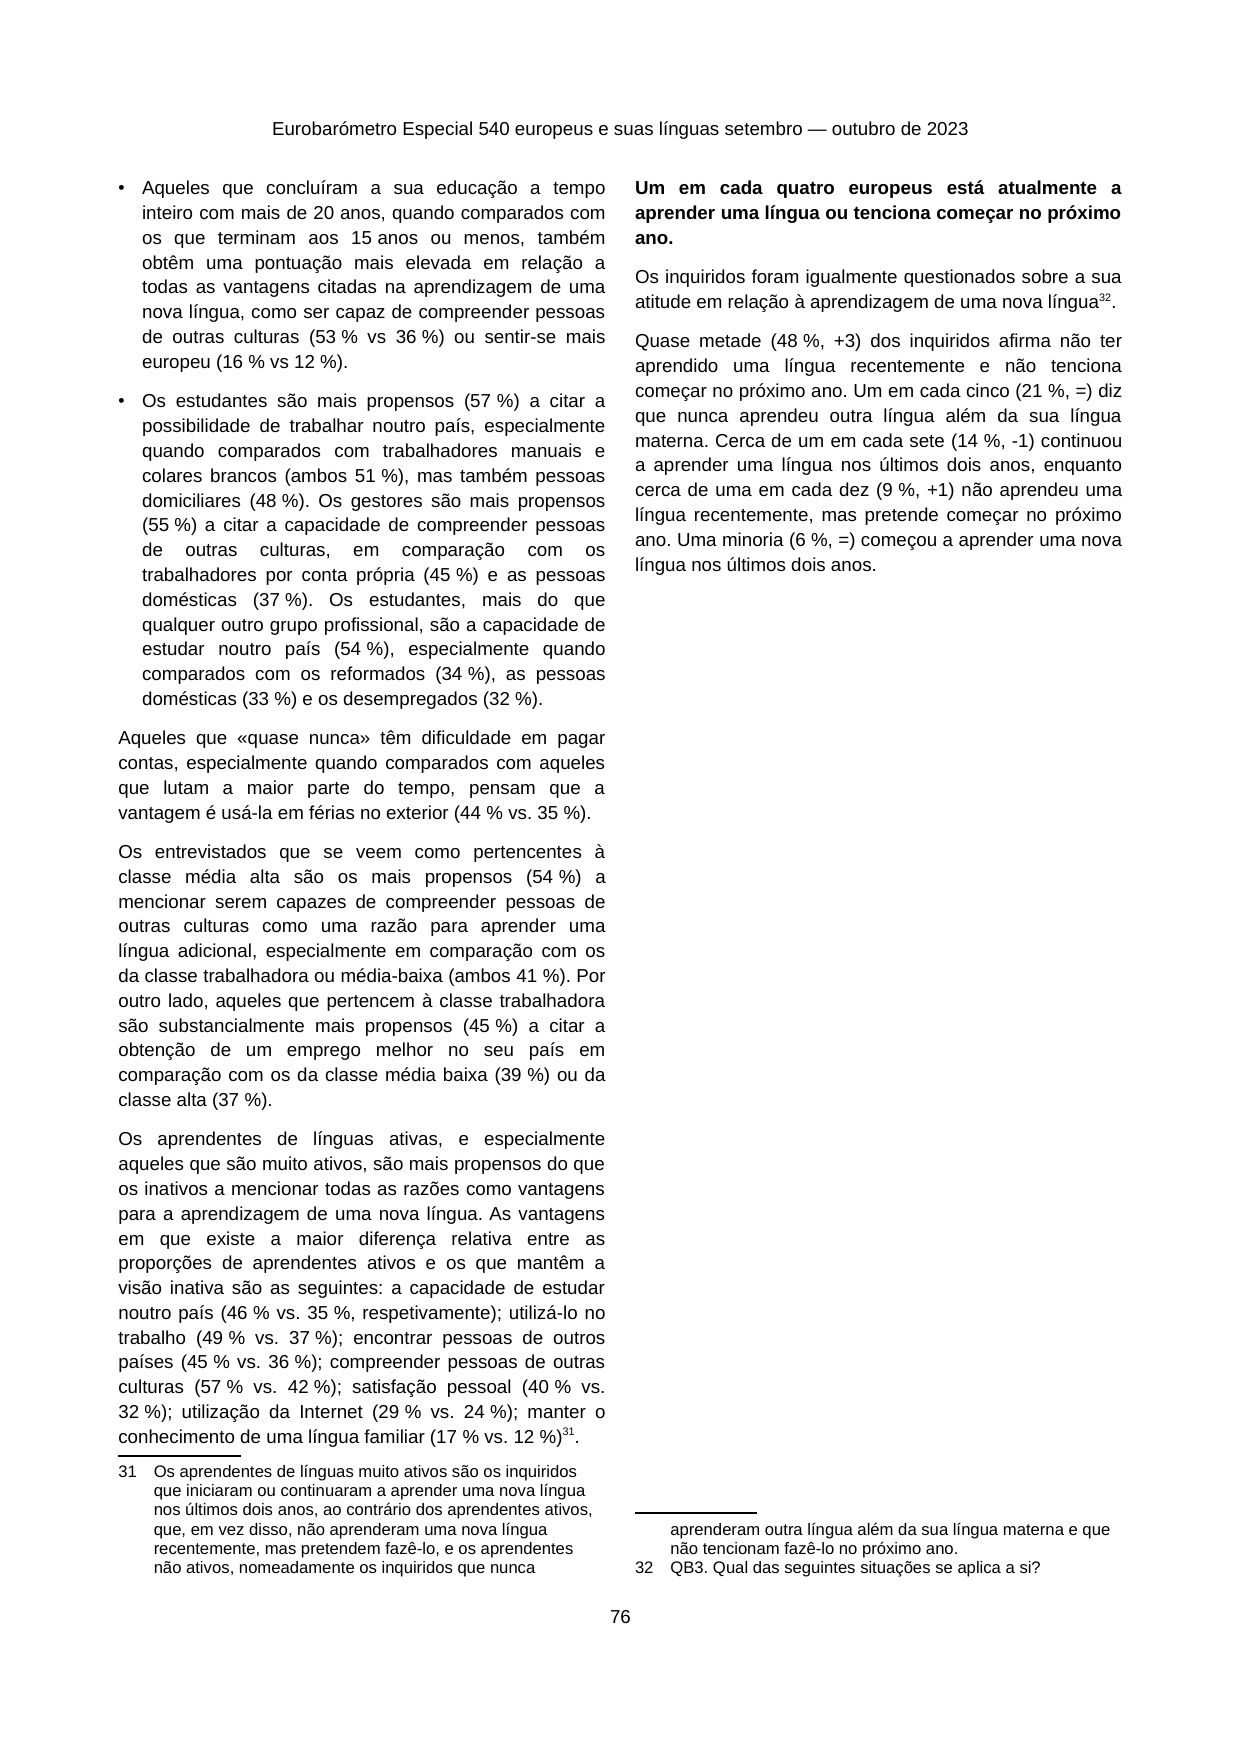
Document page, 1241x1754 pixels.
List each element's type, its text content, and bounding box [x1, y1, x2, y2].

text Os aprendentes de línguas ativas, e especialmente aqueles que são muito ativos, são mais propensos do que os inativos a mencionar todas as razões como vantagens para a aprendizagem de uma nova língua. As vantagens em que existe a maior diferença relativa entre as proporções de aprendentes ativos e os que mantêm a visão inativa são as seguintes: a capacidade de estudar noutro país (46 % vs. 35 %, respetivamente); utilizá-lo no trabalho (49 % vs. 37 %); encontrar pessoas de outros países (45 % vs. 36 %); compreender pessoas de outras culturas (57 % vs. 42 %); satisfação pessoal (40 % vs. 32 %); utilização da Internet (29 % vs. 24 %); manter o conhecimento de uma língua familiar (17 % vs. 12 %). [118, 1128, 605, 1447]
text Aqueles que «quase nunca» têm dificuldade em pagar contas, especialmente quando comparados com aqueles que lutam a maior parte do tempo, pensam que a vantagem é usá-la em férias no exterior (44 % vs. 35 %). [118, 727, 605, 823]
list Os estudantes são mais propensos (57 %) a citar a possibilidade de trabalhar noutro país, especialmente quando comparados com trabalhadores manuais e colares brancos (ambos 51 %), mas também pessoas domiciliares (48 %). Os gestores são mais propensos (55 %) a citar a capacidade de compreender pessoas de outras culturas, em comparação com os trabalhadores por conta própria (45 %) e as pessoas domésticas (37 %). Os estudantes, mais do que qualquer outro grupo profissional, são a capacidade de estudar noutro país (54 %), especialmente quando comparados com os reformados (34 %), as pessoas domésticas (33 %) e os desempregados (32 %). [118, 390, 605, 709]
text Um em cada quatro europeus está atualmente a aprender uma língua ou tenciona começar no próximo ano. [635, 177, 1122, 248]
text Quase metade (48 %, +3) dos inquiridos afirma não ter aprendido uma língua recentemente e não tenciona começar no próximo ano. Um em cada cinco (21 %, =) diz que nunca aprendeu outra língua além da sua língua materna. Cerca de um em cada sete (14 %, -1) continuou a aprender uma língua nos últimos dois anos, enquanto cerca de uma em cada dez (9 %, +1) não aprendeu uma língua recentemente, mas pretende começar no próximo ano. Uma minoria (6 %, =) começou a aprender uma nova língua nos últimos dois anos. [635, 330, 1122, 575]
text aprenderam outra língua além da sua língua materna e que não tencionam fazê-lo no próximo ano. [635, 1519, 1122, 1558]
text QB3. Qual das seguintes situações se aplica a si? [635, 1558, 1122, 1577]
list Aqueles que concluíram a sua educação a tempo inteiro com mais de 20 anos, quando comparados com os que terminam aos 15 anos ou menos, também obtêm uma pontuação mais elevada em relação a todas as vantagens citadas na aprendizagem de uma nova língua, como ser capaz de compreender pessoas de outras culturas (53 % vs 36 %) ou sentir-se mais europeu (16 % vs 12 %). [118, 177, 605, 372]
text Os inquiridos foram igualmente questionados sobre a sua atitude em relação à aprendizagem de uma nova língua. [635, 266, 1122, 312]
text Os aprendentes de línguas muito ativos são os inquiridos que iniciaram ou continuaram a aprender uma nova língua nos últimos dois anos, ao contrário dos aprendentes ativos, que, em vez disso, não aprenderam uma nova língua recentemente, mas pretendem fazê-lo, e os aprendentes não ativos, nomeadamente os inquiridos que nunca [118, 1462, 605, 1577]
text Os entrevistados que se veem como pertencentes à classe média alta são os mais propensos (54 %) a mencionar serem capazes de compreender pessoas de outras culturas como uma razão para aprender uma língua adicional, especialmente em comparação com os da classe trabalhadora ou média-baixa (ambos 41 %). Por outro lado, aqueles que pertencem à classe trabalhadora são substancialmente mais propensos (45 %) a citar a obtenção de um emprego melhor no seu país em comparação com os da classe média baixa (39 %) ou da classe alta (37 %). [118, 841, 605, 1110]
